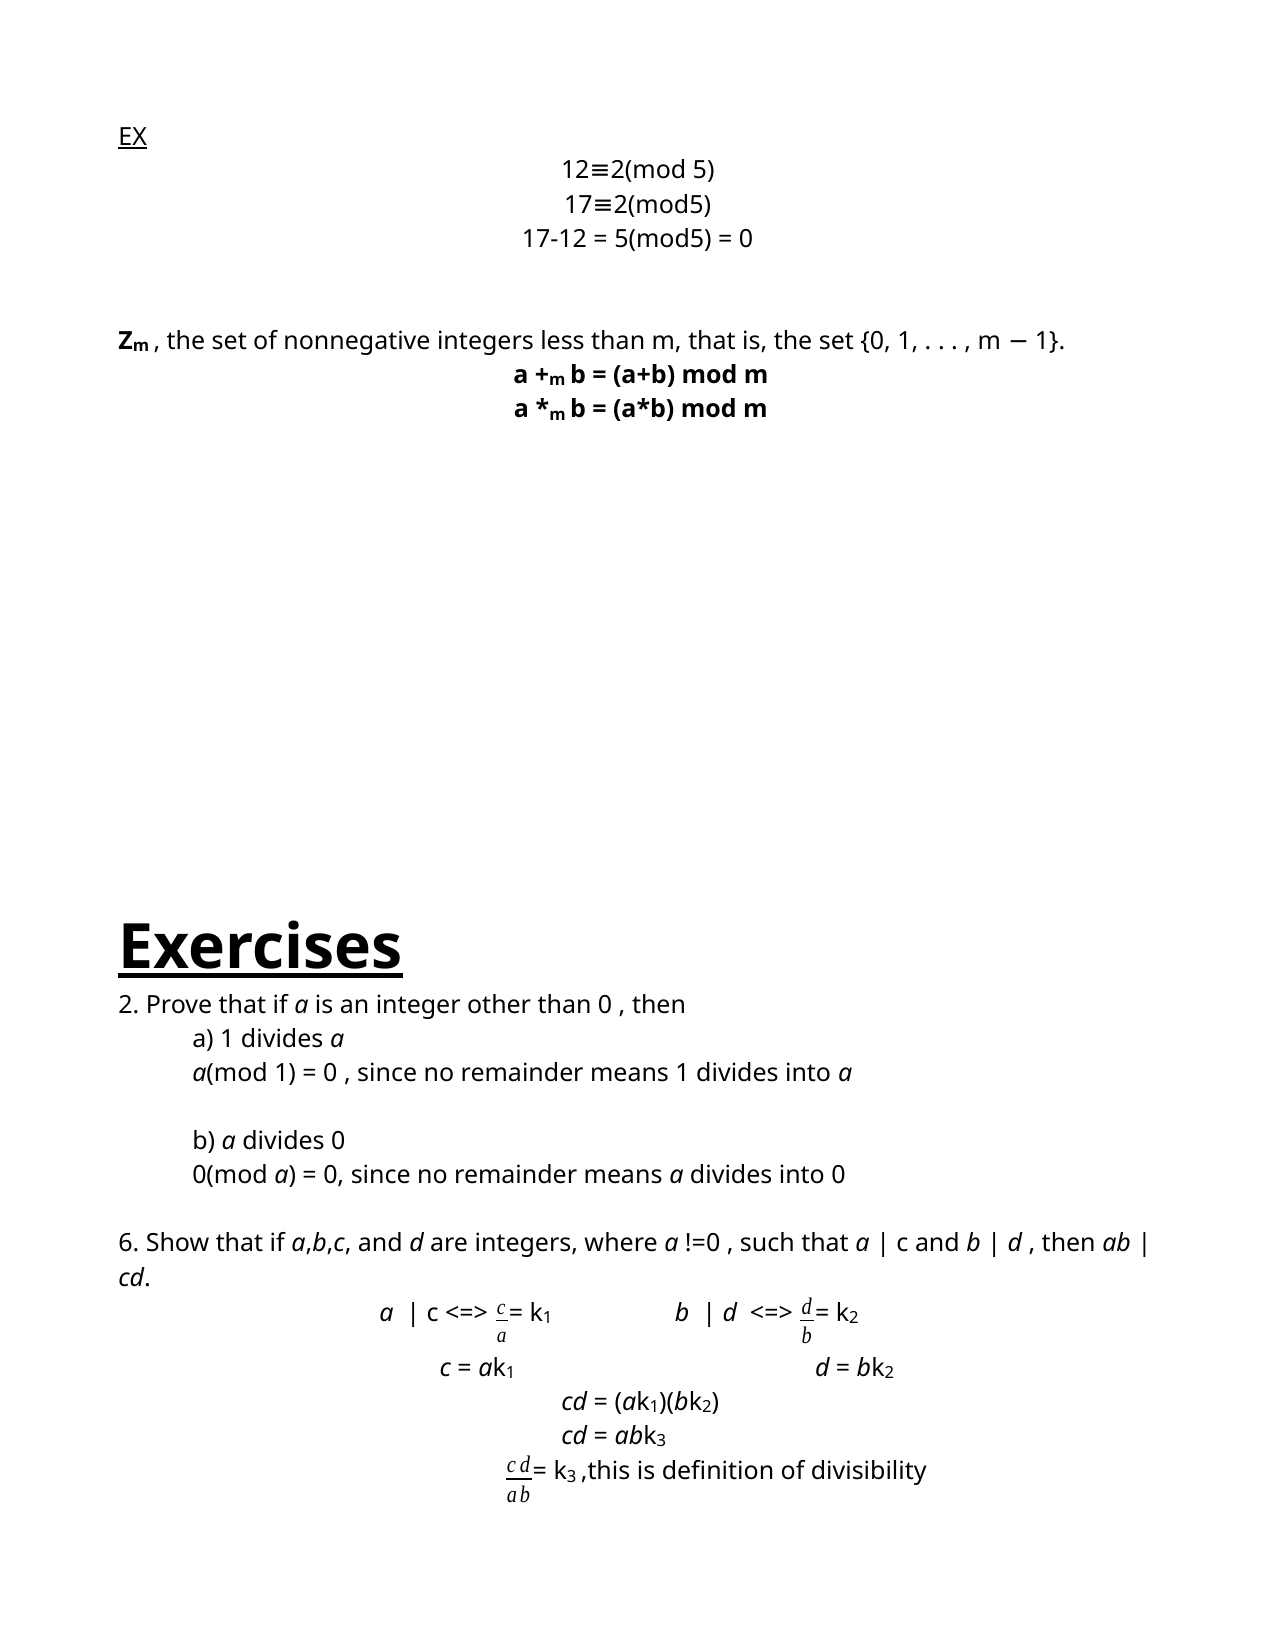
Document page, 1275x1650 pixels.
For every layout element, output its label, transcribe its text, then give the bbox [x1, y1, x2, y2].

text a *m b = (a*b) mod m [118, 391, 1157, 425]
text 17-12 = 5(mod5) = 0 [118, 220, 1157, 254]
text b) a divides 0 [118, 1123, 1157, 1157]
text = k3 ,this is definition of divisibility [118, 1452, 1157, 1508]
text 12≡2(mod 5) [118, 152, 1157, 186]
text 17≡2(mod5) [118, 186, 1157, 220]
text cd = (ak1)(bk2) [118, 1383, 1157, 1418]
text a +m b = (a+b) mod m [118, 357, 1157, 391]
text Exercises [118, 902, 1157, 987]
text c = ak1 d = bk2 [118, 1349, 1157, 1383]
text cd = abk3 [118, 1418, 1157, 1452]
text 2. Prove that if a is an integer other than 0 , then [118, 987, 1157, 1021]
text 6. Show that if a,b,c, and d are integers, where a !=0 , such that a | c and b | d , then ab | cd. [118, 1225, 1157, 1293]
text a) 1 divides a [118, 1021, 1157, 1055]
text a | c <=> = k1 b | d <=> = k2 [118, 1293, 1157, 1349]
text 0(mod a) = 0, since no remainder means a divides into 0 [118, 1157, 1157, 1191]
text EX [118, 118, 1157, 152]
text a(mod 1) = 0 , since no remainder means 1 divides into a [118, 1055, 1157, 1089]
text Zm , the set of nonnegative integers less than m, that is, the set {0, 1, . . . , m − 1}. [118, 322, 1157, 357]
